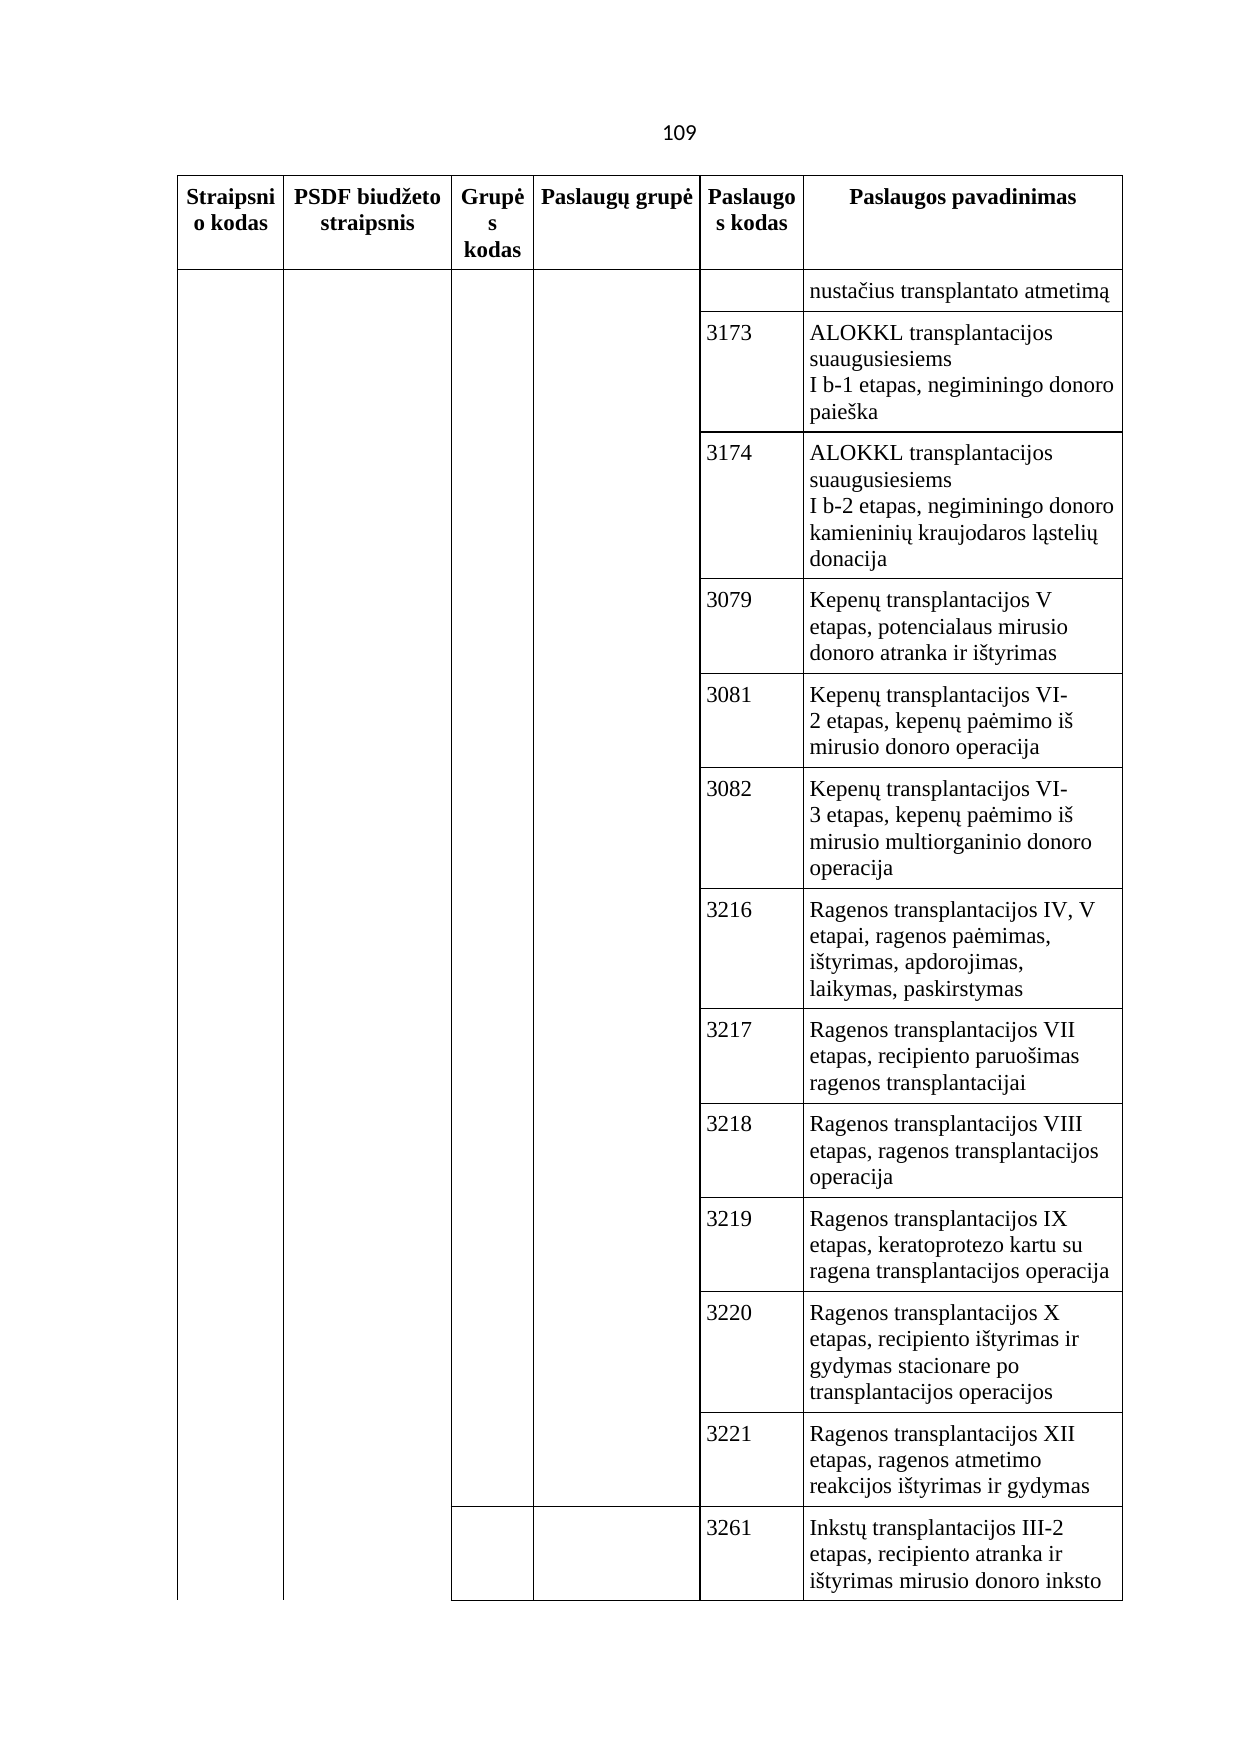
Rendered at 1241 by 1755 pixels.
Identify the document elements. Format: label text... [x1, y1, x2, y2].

table_cell [178, 270, 283, 311]
table_cell [701, 270, 803, 311]
table_cell [284, 1008, 451, 1102]
table_cell [452, 1507, 533, 1600]
table_cell [452, 578, 533, 673]
table_cell Kepenų transplantacijos VI-2 etapas, kepenų paėmimo iš mirusio donoro operacija [804, 674, 1122, 767]
table_header Paslaugos pavadinimas [804, 176, 1122, 269]
table_cell 3218 [701, 1104, 803, 1197]
table_cell [284, 311, 451, 431]
table_header Straipsnio kodas [178, 176, 283, 269]
table_cell [178, 1103, 283, 1197]
table_cell [284, 767, 451, 887]
table_cell [178, 1291, 283, 1412]
table_cell [178, 888, 283, 1008]
table_cell Inkstų transplantacijos III-2 etapas, recipiento atranka ir ištyrimas mirusio donoro inksto [804, 1507, 1122, 1600]
table_cell Ragenos transplantacijos VII etapas, recipiento paruošimas ragenos transplantacijai [804, 1009, 1122, 1102]
table_cell [284, 888, 451, 1008]
table_cell [178, 1197, 283, 1291]
table_cell 3216 [701, 889, 803, 1008]
table_cell [534, 311, 699, 431]
table_cell [178, 1506, 283, 1600]
table_cell [178, 431, 283, 578]
table_cell Ragenos transplantacijos IV, V etapai, ragenos paėmimas, ištyrimas, apdorojimas, laikymas, paskirstymas [804, 889, 1122, 1008]
table_cell [284, 673, 451, 767]
table_cell [284, 1197, 451, 1291]
table_cell Ragenos transplantacijos X etapas, recipiento ištyrimas ir gydymas stacionare po transplantacijos operacijos [804, 1292, 1122, 1412]
table_cell Ragenos transplantacijos IX etapas, keratoprotezo kartu su ragena transplantacijos operacija [804, 1198, 1122, 1291]
table_cell 3261 [701, 1507, 803, 1600]
table_cell ALOKKL transplantacijos suaugusiesiems I b-1 etapas, negiminingo donoro paieška [804, 312, 1122, 431]
table_cell [284, 1291, 451, 1412]
table_cell [534, 673, 699, 767]
table_cell Kepenų transplantacijos V etapas, potencialaus mirusio donoro atranka ir ištyrimas [804, 579, 1122, 673]
table_cell [452, 767, 533, 1506]
table_cell [452, 431, 533, 578]
table_cell [284, 1412, 451, 1506]
table_cell [534, 767, 699, 1506]
table_cell [452, 270, 533, 311]
table_cell 3079 [701, 579, 803, 673]
table_cell 3220 [701, 1292, 803, 1412]
table_cell [534, 578, 699, 673]
table_header Paslaugos kodas [701, 176, 803, 269]
table_cell 3082 [701, 768, 803, 887]
table_cell [284, 1506, 451, 1600]
table_cell [178, 767, 283, 887]
table_cell [534, 270, 699, 311]
table_cell [178, 673, 283, 767]
table_header Grupės kodas [452, 176, 533, 269]
table_cell ALOKKL transplantacijos suaugusiesiems I b-2 etapas, negiminingo donoro kamieninių kraujodaros ląstelių donacija [804, 433, 1122, 578]
table_cell 3174 [701, 433, 803, 578]
table_cell [284, 270, 451, 311]
table_cell [534, 431, 699, 578]
table_cell [178, 311, 283, 431]
table_header Paslaugų grupė [534, 176, 699, 269]
table_cell 3219 [701, 1198, 803, 1291]
table_cell Kepenų transplantacijos VI-3 etapas, kepenų paėmimo iš mirusio multiorganinio donoro operacija [804, 768, 1122, 887]
table_header PSDF biudžeto straipsnis [284, 176, 451, 269]
table_cell [284, 578, 451, 673]
table_cell Ragenos transplantacijos XII etapas, ragenos atmetimo reakcijos ištyrimas ir gydymas [804, 1413, 1122, 1506]
table_cell [534, 1507, 699, 1600]
table_cell 3173 [701, 312, 803, 431]
table_cell [452, 311, 533, 431]
table_cell [178, 578, 283, 673]
table_cell [178, 1412, 283, 1506]
table_cell nustačius transplantato atmetimą [804, 270, 1122, 311]
table_cell 3217 [701, 1009, 803, 1102]
table_cell [452, 673, 533, 767]
table_cell 3221 [701, 1413, 803, 1506]
table_cell [178, 1008, 283, 1102]
table_cell Ragenos transplantacijos VIII etapas, ragenos transplantacijos operacija [804, 1104, 1122, 1197]
table_cell [284, 431, 451, 578]
table_cell [284, 1103, 451, 1197]
table_cell 3081 [701, 674, 803, 767]
